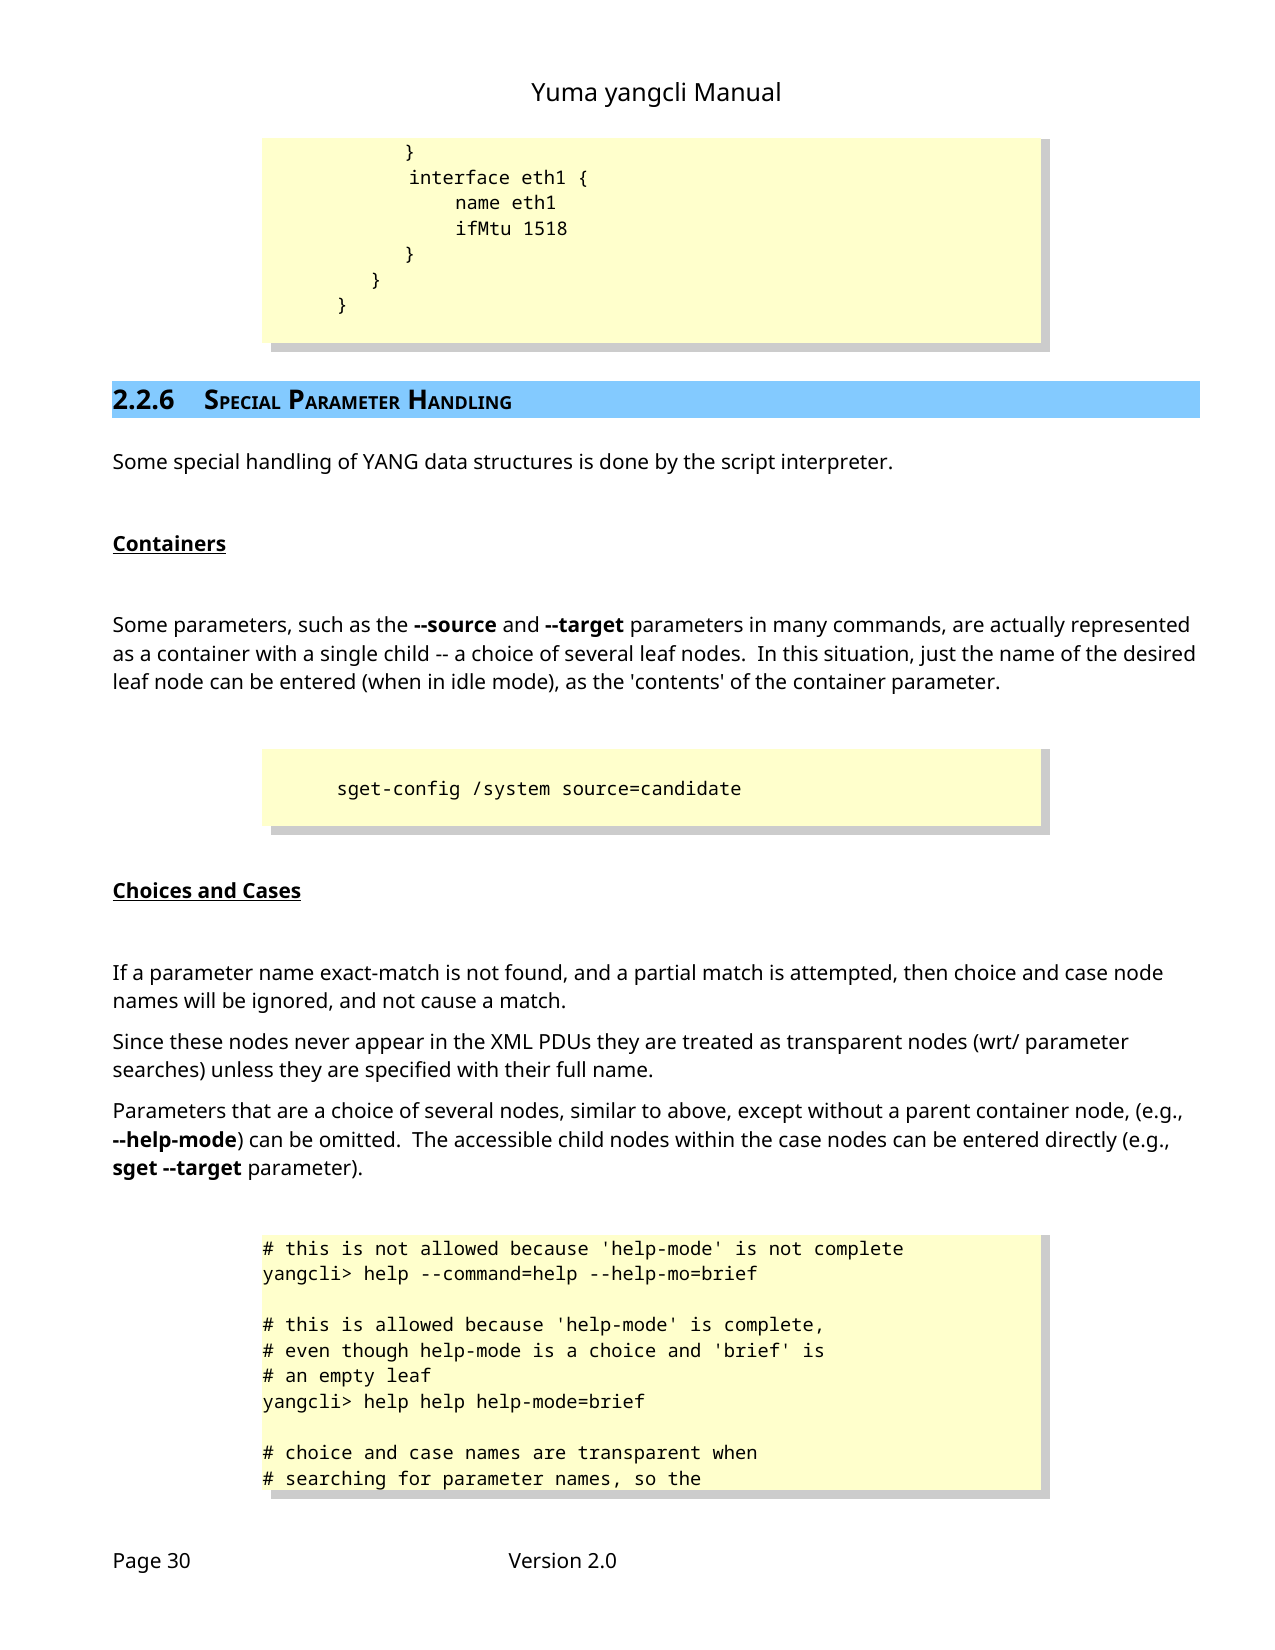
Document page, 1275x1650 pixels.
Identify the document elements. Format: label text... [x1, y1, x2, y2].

text Since these nodes never appear in the XML PDUs they are treated as transparent nodes (wrt/ parameter searches) unless they are specified with their full name. [112, 1027, 1200, 1084]
text # choice and case names are transparent when [262, 1439, 1041, 1465]
text # an empty leaf [262, 1363, 1041, 1388]
text interface eth1 { [262, 164, 1041, 189]
text ifMtu 1518 [262, 215, 1041, 241]
text yangcli> help --command=help --help-mo=brief [262, 1261, 1041, 1286]
text # searching for parameter names, so the [262, 1465, 1041, 1490]
text } [262, 138, 1041, 164]
text If a parameter name exact-match is not found, and a partial match is attempted, then choice and case node names will be ignored, and not cause a match. [112, 958, 1200, 1014]
text # even though help-mode is a choice and 'brief' is [262, 1337, 1041, 1363]
text Parameters that are a choice of several nodes, similar to above, except without a parent container node, (e.g., --help-mode) can be omitted. The accessible child nodes within the case nodes can be entered directly (e.g., sget --target parameter). [112, 1096, 1200, 1182]
text # this is not allowed because 'help-mode' is not complete [262, 1235, 1041, 1261]
text name eth1 [262, 189, 1041, 215]
text Choices and Cases [112, 876, 1200, 904]
text } [262, 241, 1041, 266]
text } [262, 292, 1041, 317]
subtitle Special Parameter Handling [112, 381, 1200, 418]
text Some special handling of YANG data structures is done by the script interpreter. [112, 447, 1200, 475]
text Some parameters, such as the --source and --target parameters in many commands, are actually represented as a container with a single child -- a choice of several leaf nodes. In this situation, just the name of the desired leaf node can be entered (when in idle mode), as the 'contents' of the container parameter. [112, 611, 1200, 696]
text } [262, 266, 1041, 292]
text sget-config /system source=candidate [262, 749, 1041, 826]
text yangcli> help help help-mode=brief [262, 1388, 1041, 1414]
text Containers [112, 529, 1200, 557]
text # this is allowed because 'help-mode' is complete, [262, 1286, 1041, 1337]
